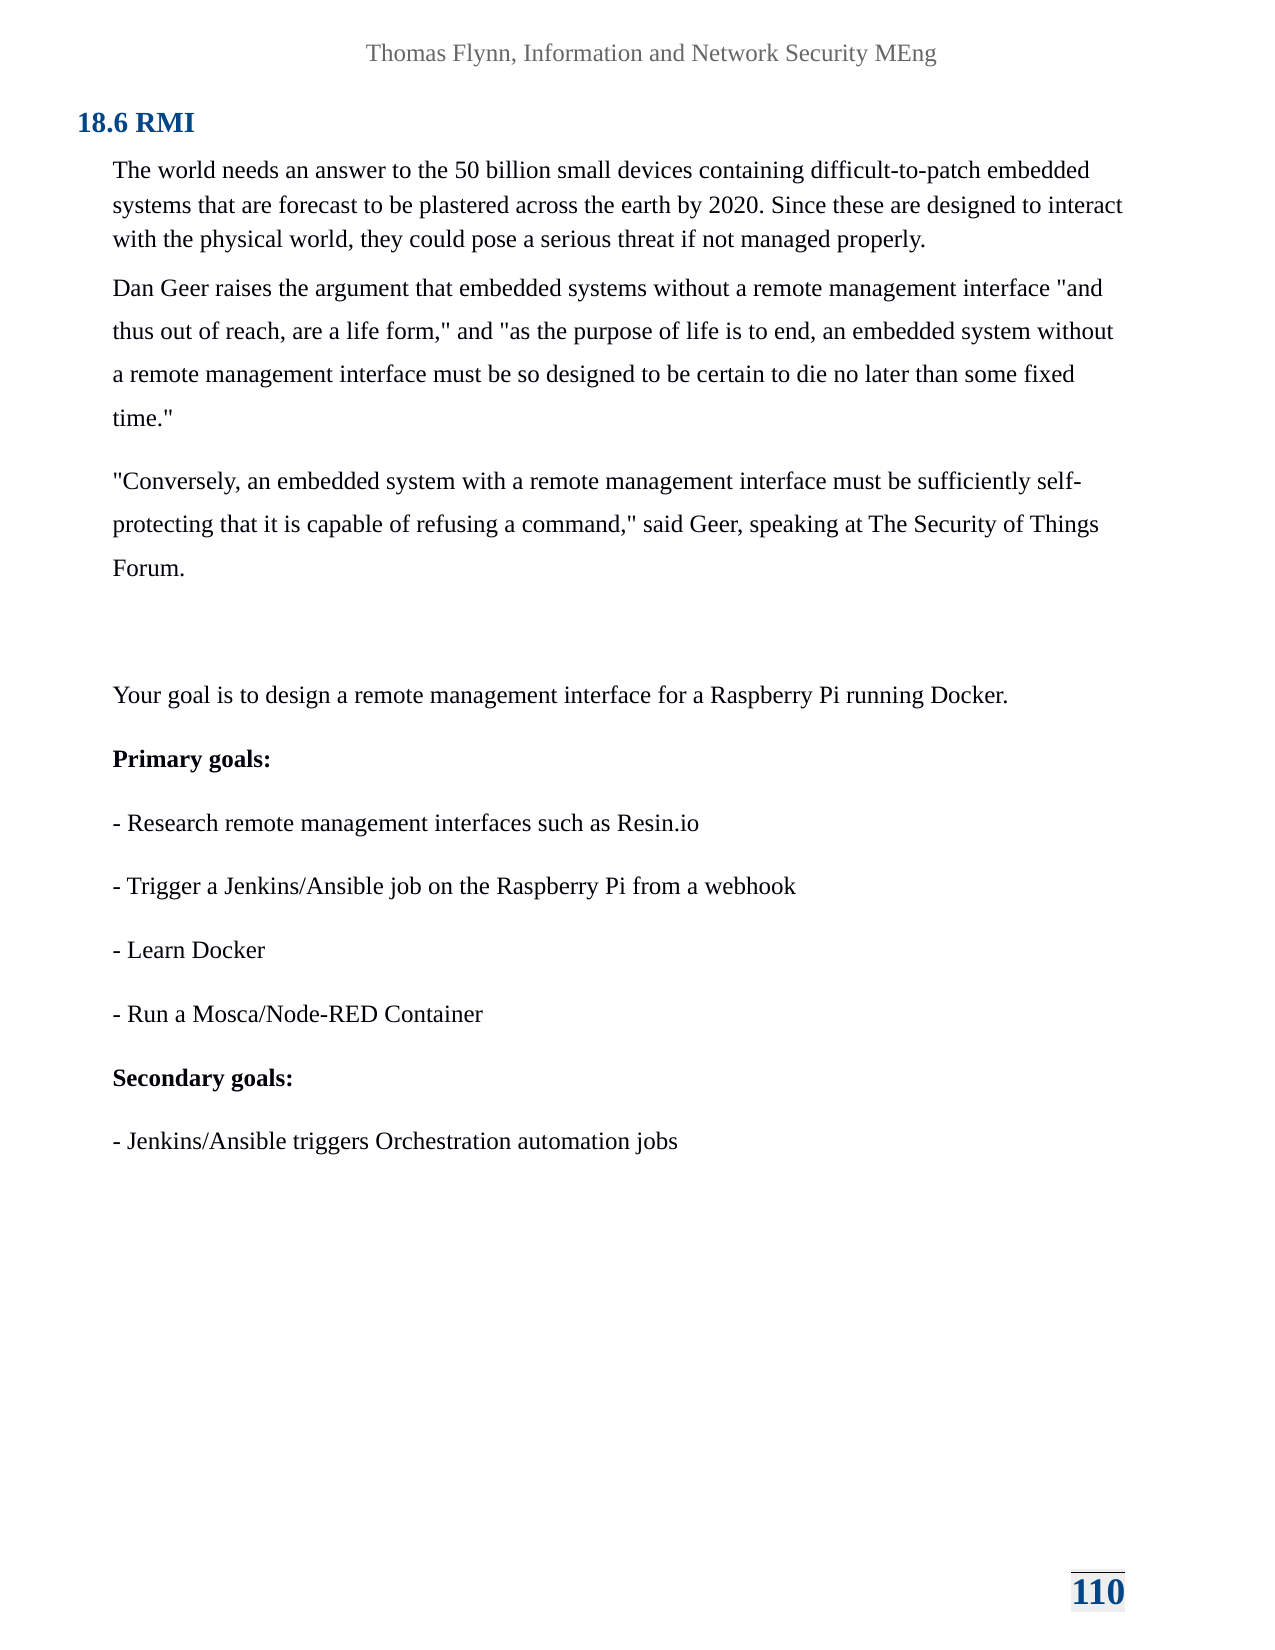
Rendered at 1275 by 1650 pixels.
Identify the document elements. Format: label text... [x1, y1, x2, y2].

text - Learn Docker [112, 935, 1125, 964]
text - Research remote management interfaces such as Resin.io [112, 808, 1125, 836]
text "Conversely, an embedded system with a remote management interface must be sufficiently self-protecting that it is capable of refusing a command," said Geer, speaking at The Security of Things Forum. [112, 466, 1125, 581]
text - Run a Mosca/Node-RED Container [112, 999, 1125, 1028]
text Dan Geer raises the argument that embedded systems without a remote management interface "and thus out of reach, are a life form," and "as the purpose of life is to end, an embedded system without a remote management interface must be so designed to be certain to die no later than some fixed time." [112, 273, 1125, 431]
text - Jenkins/Ansible triggers Orchestration automation jobs [112, 1126, 1125, 1155]
subtitle 18.6 RMI [74, 105, 1125, 138]
text - Trigger a Jenkins/Ansible job on the Raspberry Pi from a webhook [112, 871, 1125, 900]
text The world needs an answer to the 50 billion small devices containing difficult-to-patch embedded systems that are forecast to be plastered across the earth by 2020. Since these are designed to interact with the physical world, they could pose a serious threat if not managed properly. [112, 155, 1125, 253]
text Secondary goals: [112, 1063, 1125, 1091]
text Primary goals: [112, 744, 1125, 773]
text Your goal is to design a remote management interface for a Raspberry Pi running Docker. [112, 680, 1125, 709]
